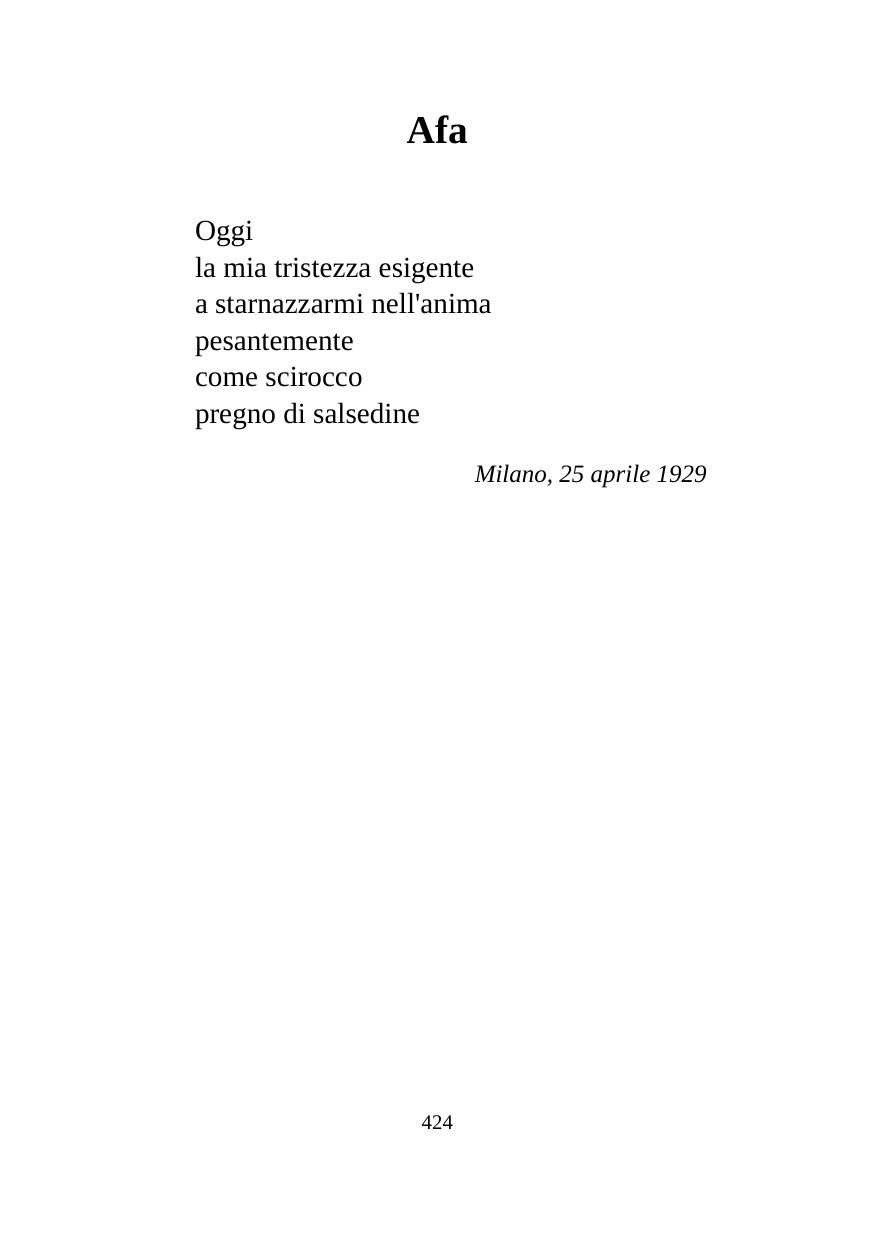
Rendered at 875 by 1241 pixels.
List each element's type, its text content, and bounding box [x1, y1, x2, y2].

text Milano, 25 aprile 1929 [106, 459, 709, 488]
text la mia tristezza esigente [195, 250, 768, 283]
subtitle Afa [106, 106, 768, 152]
text a starnazzarmi nell'anima [195, 286, 768, 320]
text pesantemente [195, 323, 768, 356]
text come scirocco [195, 359, 768, 393]
text Oggi [195, 213, 768, 247]
text pregno di salsedine [195, 396, 768, 429]
